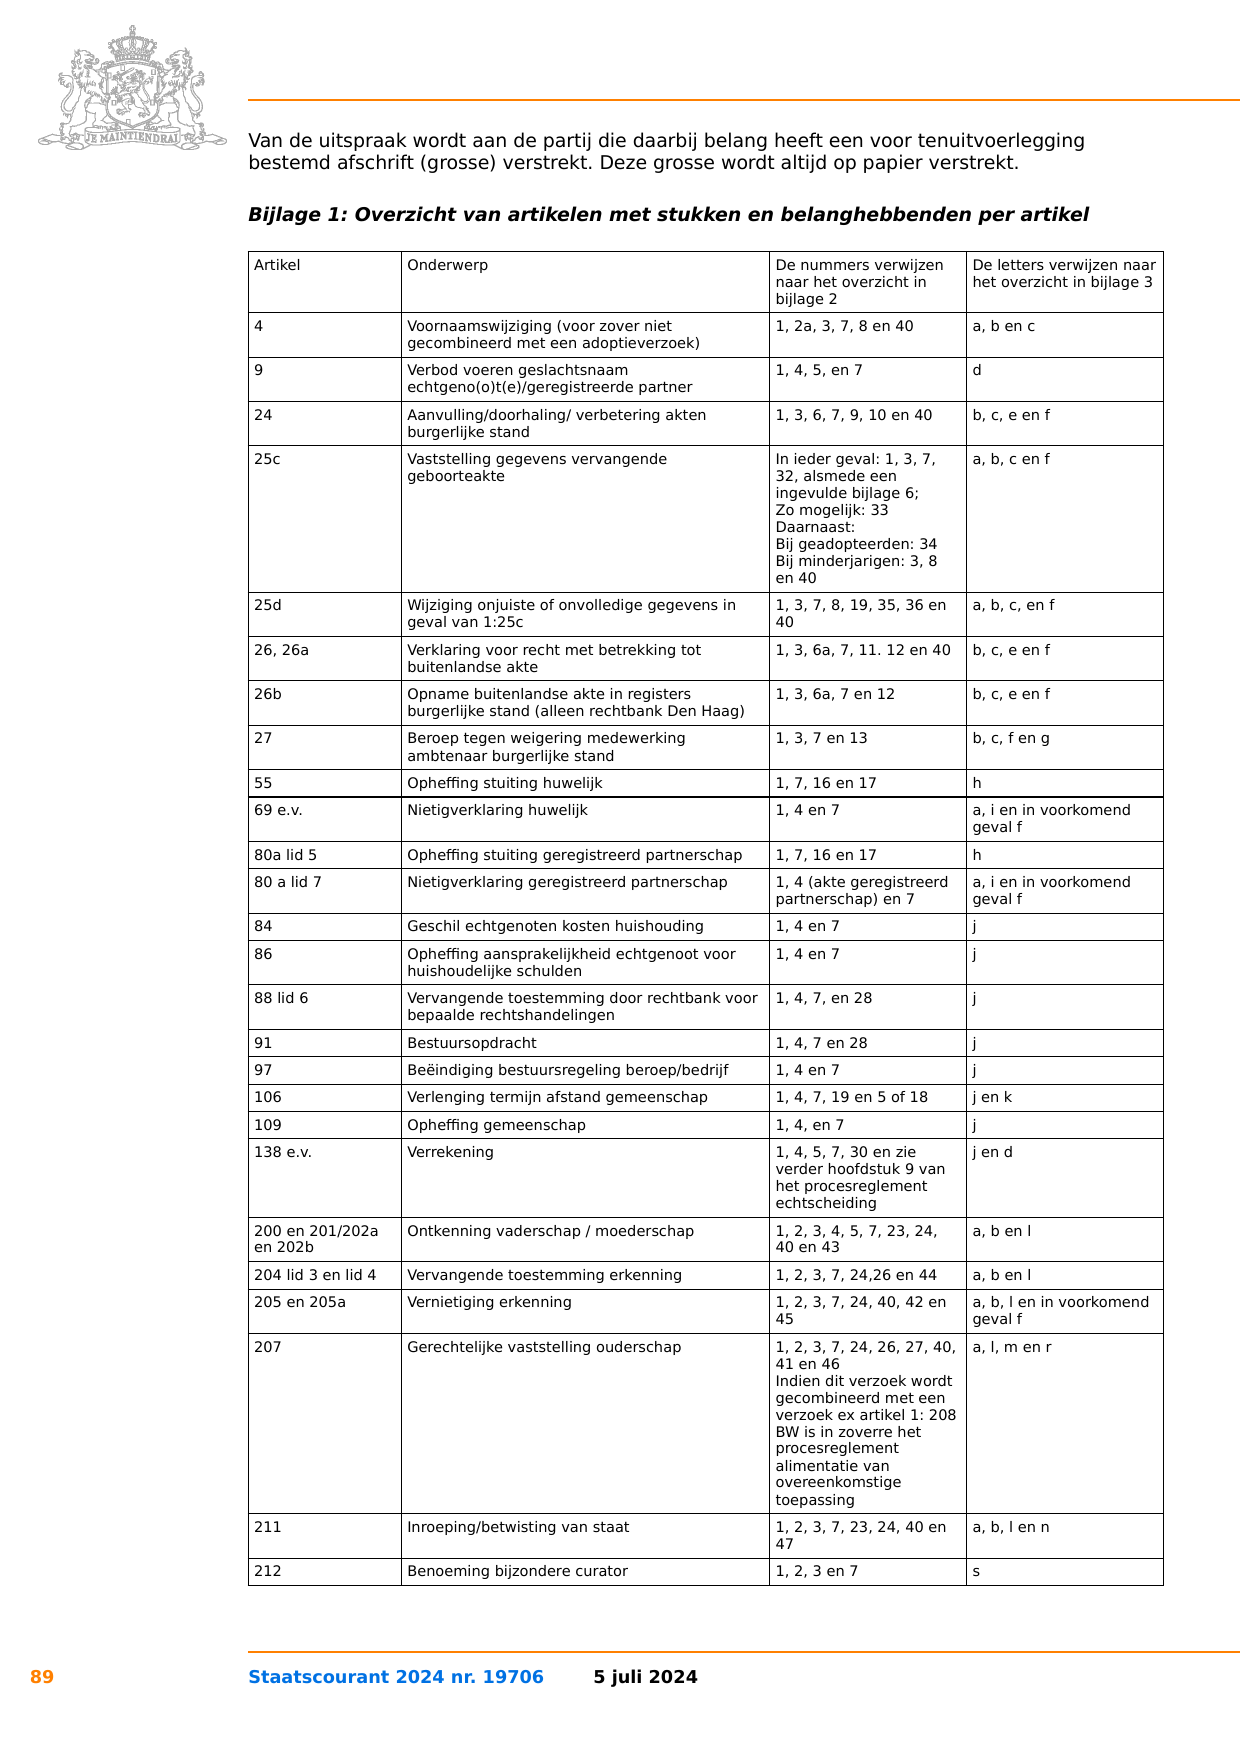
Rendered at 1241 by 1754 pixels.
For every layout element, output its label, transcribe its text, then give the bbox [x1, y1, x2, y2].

table_cell 1, 4 en 7 [770, 941, 966, 984]
table_cell j [967, 941, 1163, 984]
table_cell 91 [249, 1030, 401, 1056]
table_cell d [967, 358, 1163, 401]
table_cell h [967, 770, 1163, 796]
table_cell Opheffing stuiting geregistreerd partnerschap [402, 842, 769, 868]
table_cell 1, 4, 7 en 28 [770, 1030, 966, 1056]
table_cell a, i en in voorkomend geval f [967, 798, 1163, 841]
table_cell 25d [249, 593, 401, 636]
table_cell 1, 4, 5, en 7 [770, 358, 966, 401]
table_cell 1, 4, en 7 [770, 1112, 966, 1138]
table_cell Vernietiging erkenning [402, 1290, 769, 1333]
table_cell Verrekening [402, 1139, 769, 1217]
table_cell Benoeming bijzondere curator [402, 1559, 769, 1585]
table_cell Beroep tegen weigering medewerking ambtenaar burgerlijke stand [402, 726, 769, 769]
table_cell j [967, 985, 1163, 1029]
table_cell Bestuursopdracht [402, 1030, 769, 1056]
table_cell 84 [249, 914, 401, 940]
table_cell 109 [249, 1112, 401, 1138]
table_cell 212 [249, 1559, 401, 1585]
table_cell 211 [249, 1514, 401, 1557]
table_cell Verklaring voor recht met betrekking tot buitenlandse akte [402, 637, 769, 680]
table_cell 97 [249, 1057, 401, 1083]
table_cell 207 [249, 1334, 401, 1513]
table_cell b, c, e en f [967, 637, 1163, 680]
table_cell 24 [249, 402, 401, 445]
table_cell Verlenging termijn afstand gemeenschap [402, 1085, 769, 1111]
table_cell Nietigverklaring huwelijk [402, 798, 769, 841]
text Van de uitspraak wordt aan de partij die daarbij belang heeft een voor tenuitvoerlegging bestemd afschrift (grosse) verstrekt. Deze grosse wordt altijd op papier verstrekt. [248, 130, 1163, 174]
table_cell Opname buitenlandse akte in registers burgerlijke stand (alleen rechtbank Den Haag) [402, 681, 769, 725]
table_cell b, c, e en f [967, 681, 1163, 725]
table_cell In ieder geval: 1, 3, 7, 32, alsmede een ingevulde bijlage 6; Zo mogelijk: 33 Daarnaast: Bij geadopteerden: 34 Bij minderjarigen: 3, 8 en 40 [770, 446, 966, 592]
table_cell h [967, 842, 1163, 868]
table_cell 1, 4, 5, 7, 30 en zie verder hoofdstuk 9 van het procesreglement echtscheiding [770, 1139, 966, 1217]
table_cell Aanvulling/doorhaling/ verbetering akten burgerlijke stand [402, 402, 769, 445]
table_cell 26b [249, 681, 401, 725]
table_cell j en k [967, 1085, 1163, 1111]
table_cell a, b, c, en f [967, 593, 1163, 636]
table_cell Vervangende toestemming door rechtbank voor bepaalde rechtshandelingen [402, 985, 769, 1029]
table_cell Opheffing gemeenschap [402, 1112, 769, 1138]
table_cell 1, 2, 3, 7, 23, 24, 40 en 47 [770, 1514, 966, 1557]
table_cell 4 [249, 313, 401, 357]
table_cell 1, 3, 7 en 13 [770, 726, 966, 769]
table_cell 106 [249, 1085, 401, 1111]
table_cell 26, 26a [249, 637, 401, 680]
table_cell 1, 7, 16 en 17 [770, 770, 966, 796]
table_cell Opheffing aansprakelijkheid echtgenoot voor huishoudelijke schulden [402, 941, 769, 984]
table_cell Inroeping/betwisting van staat [402, 1514, 769, 1557]
table_cell a, l, m en r [967, 1334, 1163, 1513]
table_cell 1, 3, 6, 7, 9, 10 en 40 [770, 402, 966, 445]
table_cell 9 [249, 358, 401, 401]
table_cell 1, 4, 7, 19 en 5 of 18 [770, 1085, 966, 1111]
table_cell Geschil echtgenoten kosten huishouding [402, 914, 769, 940]
table_cell j [967, 1030, 1163, 1056]
table_cell 1, 2, 3, 7, 24,26 en 44 [770, 1262, 966, 1288]
table_cell Ontkenning vaderschap / moederschap [402, 1218, 769, 1261]
table_cell a, b en l [967, 1218, 1163, 1261]
table_cell b, c, f en g [967, 726, 1163, 769]
table_cell Verbod voeren geslachtsnaam echtgeno(o)t(e)/geregistreerde partner [402, 358, 769, 401]
table_header Artikel [249, 252, 401, 312]
table_cell 1, 4 (akte geregistreerd partnerschap) en 7 [770, 869, 966, 913]
table_cell 1, 2a, 3, 7, 8 en 40 [770, 313, 966, 357]
table_cell 1, 4 en 7 [770, 798, 966, 841]
table_cell 88 lid 6 [249, 985, 401, 1029]
table_cell Vervangende toestemming erkenning [402, 1262, 769, 1288]
table_cell 25c [249, 446, 401, 592]
table_cell 205 en 205a [249, 1290, 401, 1333]
table_cell a, i en in voorkomend geval f [967, 869, 1163, 913]
table_cell Voornaamswijziging (voor zover niet gecombineerd met een adoptieverzoek) [402, 313, 769, 357]
table_cell 1, 4 en 7 [770, 914, 966, 940]
table_cell 1, 3, 6a, 7, 11. 12 en 40 [770, 637, 966, 680]
table_cell 80a lid 5 [249, 842, 401, 868]
table_cell 1, 4 en 7 [770, 1057, 966, 1083]
table_cell j [967, 1057, 1163, 1083]
table_cell 1, 2, 3, 7, 24, 40, 42 en 45 [770, 1290, 966, 1333]
table_cell a, b en l [967, 1262, 1163, 1288]
subtitle Bijlage 1: Overzicht van artikelen met stukken en belanghebbenden per artikel [248, 204, 1163, 226]
table_cell 204 lid 3 en lid 4 [249, 1262, 401, 1288]
table_cell 86 [249, 941, 401, 984]
table_cell Gerechtelijke vaststelling ouderschap [402, 1334, 769, 1513]
table_header De nummers verwijzen naar het overzicht in bijlage 2 [770, 252, 966, 312]
table_cell a, b, c en f [967, 446, 1163, 592]
table_cell Vaststelling gegevens vervangende geboorteakte [402, 446, 769, 592]
table_cell s [967, 1559, 1163, 1585]
table_cell a, b, l en n [967, 1514, 1163, 1557]
table_cell Nietigverklaring geregistreerd partnerschap [402, 869, 769, 913]
table_cell 1, 3, 6a, 7 en 12 [770, 681, 966, 725]
table_cell a, b en c [967, 313, 1163, 357]
table_cell 1, 2, 3, 4, 5, 7, 23, 24, 40 en 43 [770, 1218, 966, 1261]
table_cell 1, 2, 3 en 7 [770, 1559, 966, 1585]
table_cell 200 en 201/202a en 202b [249, 1218, 401, 1261]
picture [38, 25, 227, 150]
table_header De letters verwijzen naar het overzicht in bijlage 3 [967, 252, 1163, 312]
table_cell Wijziging onjuiste of onvolledige gegevens in geval van 1:25c [402, 593, 769, 636]
table_cell Opheffing stuiting huwelijk [402, 770, 769, 796]
table_cell 69 e.v. [249, 798, 401, 841]
table_cell j [967, 914, 1163, 940]
table_cell 1, 7, 16 en 17 [770, 842, 966, 868]
table_cell 1, 4, 7, en 28 [770, 985, 966, 1029]
table_cell b, c, e en f [967, 402, 1163, 445]
table_header Onderwerp [402, 252, 769, 312]
table_cell Beëindiging bestuursregeling beroep/bedrijf [402, 1057, 769, 1083]
table_cell a, b, l en in voorkomend geval f [967, 1290, 1163, 1333]
table_cell 1, 3, 7, 8, 19, 35, 36 en 40 [770, 593, 966, 636]
table_cell j en d [967, 1139, 1163, 1217]
table_cell 55 [249, 770, 401, 796]
table_cell 27 [249, 726, 401, 769]
table_cell 1, 2, 3, 7, 24, 26, 27, 40, 41 en 46 Indien dit verzoek wordt gecombineerd met een verzoek ex artikel 1: 208 BW is in zoverre het procesreglement alimentatie van overeenkomstige toepassing [770, 1334, 966, 1513]
table_cell 138 e.v. [249, 1139, 401, 1217]
table_cell 80 a lid 7 [249, 869, 401, 913]
table_cell j [967, 1112, 1163, 1138]
